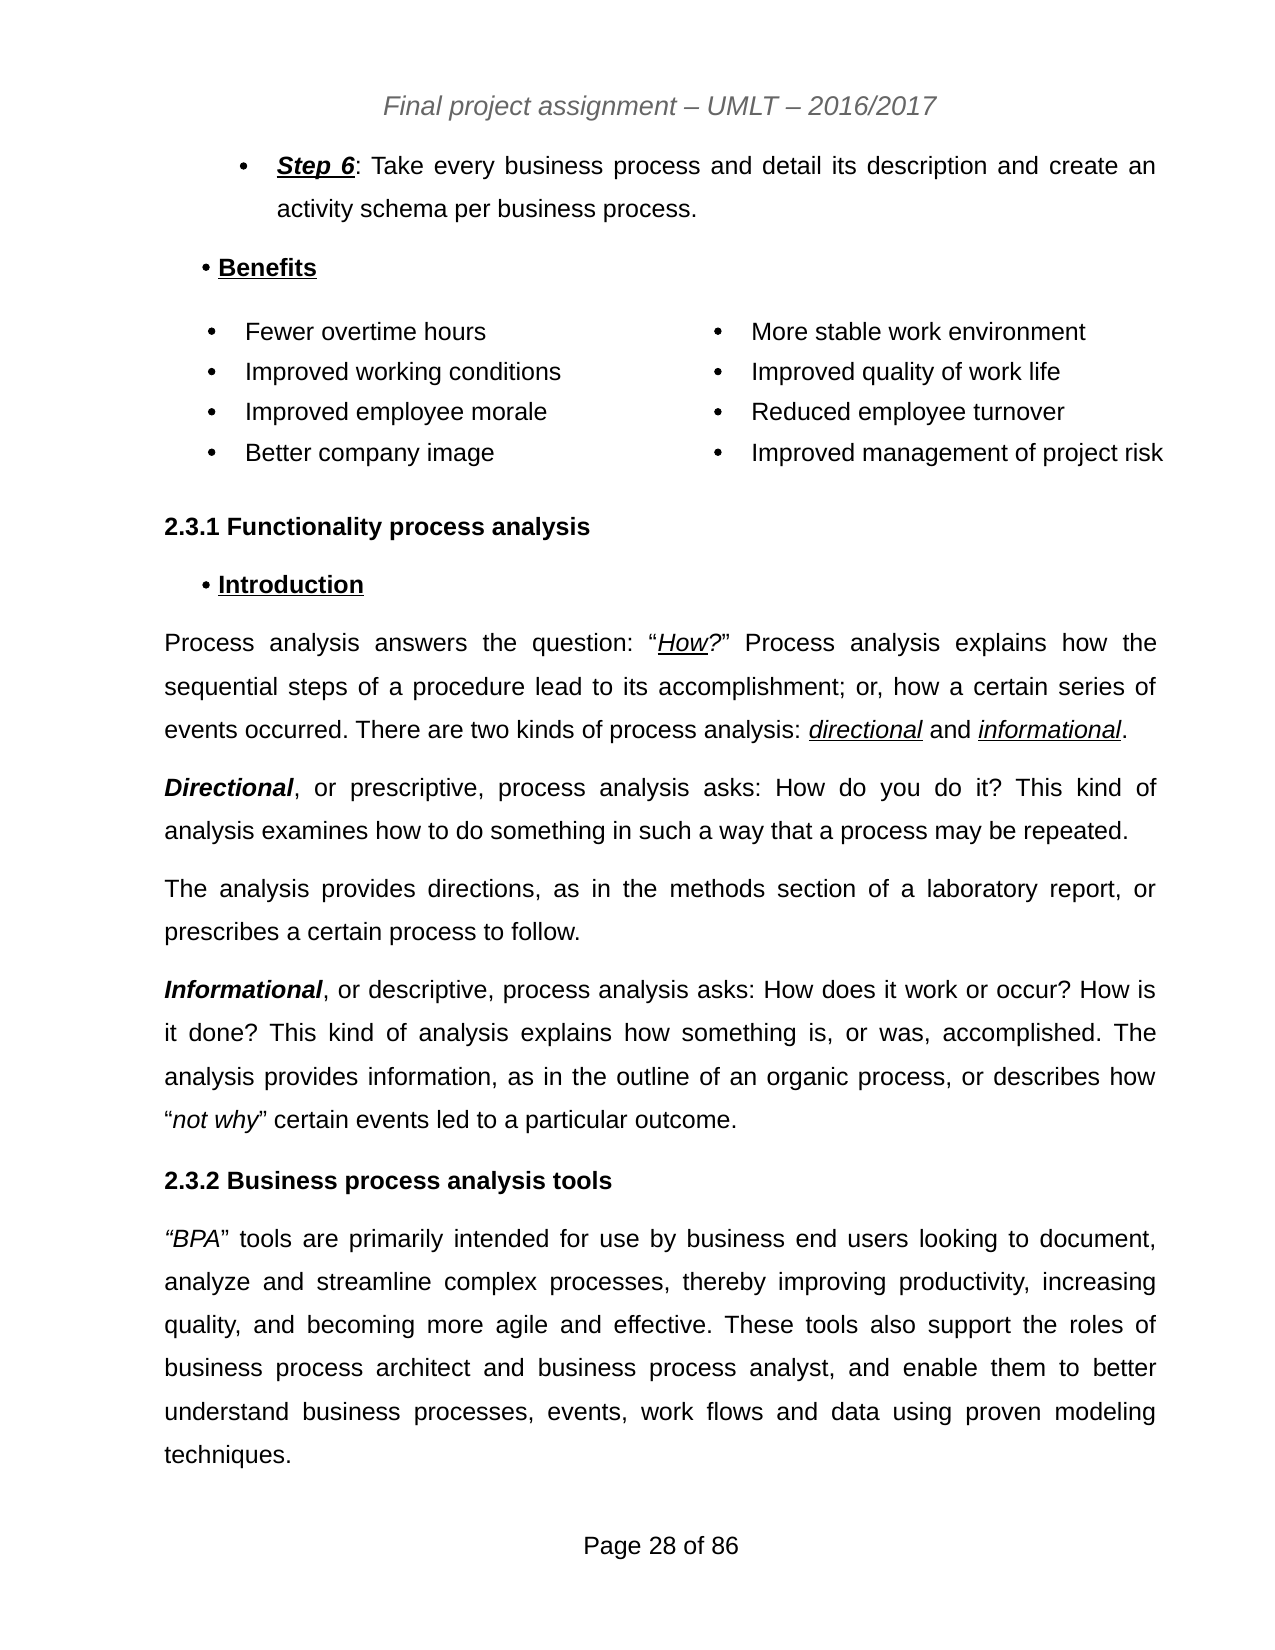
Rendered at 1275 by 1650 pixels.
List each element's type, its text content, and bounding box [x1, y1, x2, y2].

text “BPA” tools are primarily intended for use by business end users looking to document, analyze and streamline complex processes, thereby improving productivity, increasing quality, and becoming more agile and effective. These tools also support the roles of business process architect and business process analyst, and enable them to better understand business processes, events, work flows and data using proven modeling techniques. [164, 1224, 1158, 1468]
table_cell Improved management of project risk [670, 432, 1205, 482]
table_cell Improved working conditions [164, 351, 670, 391]
list Introduction [202, 570, 1158, 599]
subtitle 2.3.2 Business process analysis tools [164, 1166, 1158, 1194]
list Benefits [202, 253, 1158, 281]
text Process analysis answers the question: “How?” Process analysis explains how the sequential steps of a procedure lead to its accomplishment; or, how a certain series of events occurred. There are two kinds of process analysis: directional and informational. [164, 628, 1158, 743]
table_cell Improved quality of work life [670, 351, 1205, 391]
text Informational, or descriptive, process analysis asks: How does it work or occur? How is it done? This kind of analysis explains how something is, or was, accomplished. The analysis provides information, as in the outline of an organic process, or describes how “not why” certain events led to a particular outcome. [164, 975, 1158, 1133]
list Step 6: Take every business process and detail its description and create an activity schema per business process. [239, 151, 1158, 223]
text Directional, or prescriptive, process analysis asks: How do you do it? This kind of analysis examines how to do something in such a way that a process may be repeated. [164, 773, 1158, 845]
text The analysis provides directions, as in the methods section of a laboratory report, or prescribes a certain process to follow. [164, 874, 1158, 946]
table_header More stable work environment [670, 311, 1205, 351]
table_cell Improved employee morale [164, 391, 670, 432]
table_cell Better company image [164, 432, 670, 482]
table_cell Reduced employee turnover [670, 391, 1205, 432]
table_header Fewer overtime hours [164, 311, 670, 351]
subtitle 2.3.1 Functionality process analysis [164, 512, 1158, 541]
